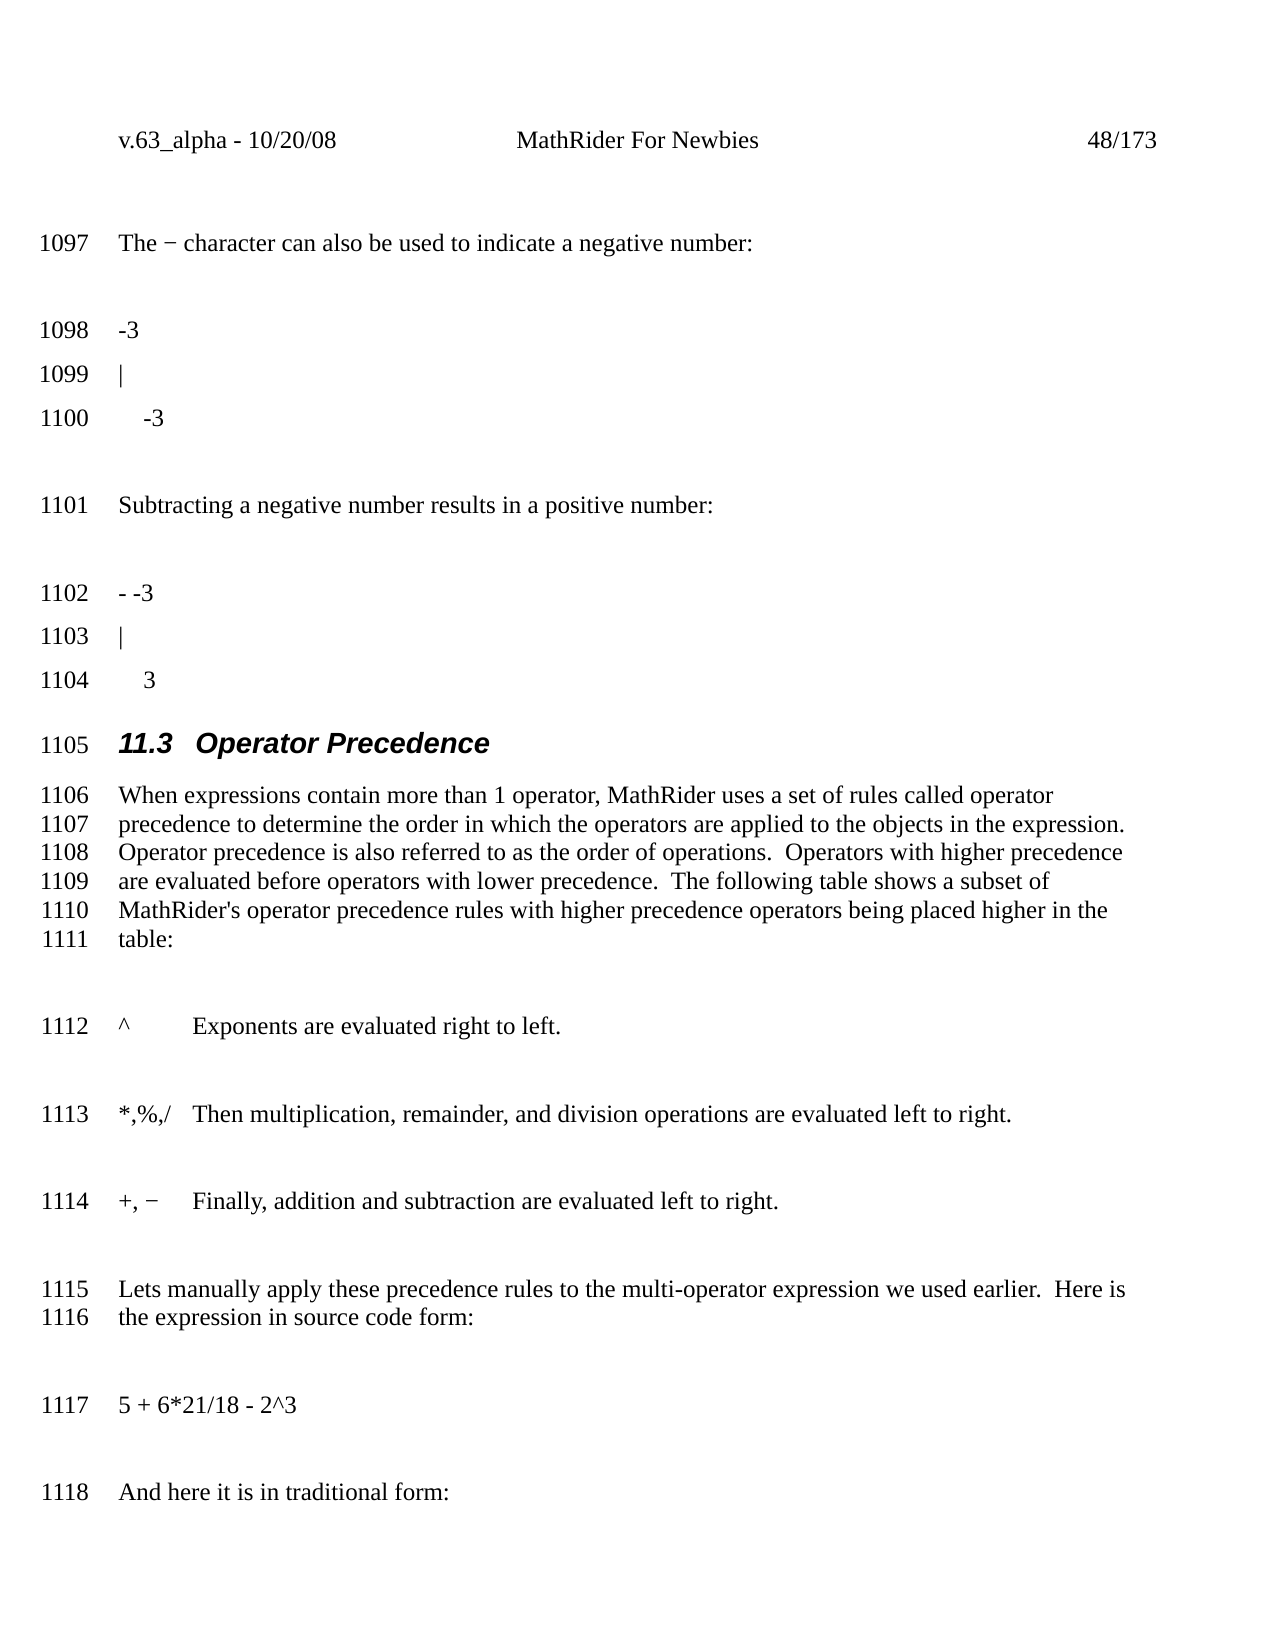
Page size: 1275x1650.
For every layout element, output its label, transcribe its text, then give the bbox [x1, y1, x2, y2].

text | [118, 359, 1157, 388]
text Subtracting a negative number results in a positive number: [118, 490, 1157, 519]
text Lets manually apply these precedence rules to the multi-operator expression we used earlier. Here is the expression in source code form: [118, 1274, 1157, 1331]
text -3 [118, 403, 1157, 431]
subtitle Operator Precedence [118, 726, 1157, 760]
text And here it is in traditional form: [118, 1477, 1157, 1506]
text The − character can also be used to indicate a negative number: [118, 228, 1157, 256]
text When expressions contain more than 1 operator, MathRider uses a set of rules called operator precedence to determine the order in which the operators are applied to the objects in the expression. Operator precedence is also referred to as the order of operations. Operators with higher precedence are evaluated before operators with lower precedence. The following table shows a subset of MathRider's operator precedence rules with higher precedence operators being placed higher in the table: [118, 780, 1157, 952]
text | [118, 621, 1157, 650]
text 3 [118, 665, 1157, 694]
text +, − Finally, addition and subtraction are evaluated left to right. [118, 1186, 1157, 1215]
text 5 + 6*21/18 - 2^3 [118, 1390, 1157, 1419]
text ^ Exponents are evaluated right to left. [118, 1011, 1157, 1040]
text - -3 [118, 578, 1157, 606]
text *,%,/ Then multiplication, remainder, and division operations are evaluated left to right. [118, 1099, 1157, 1127]
text -3 [118, 315, 1157, 344]
